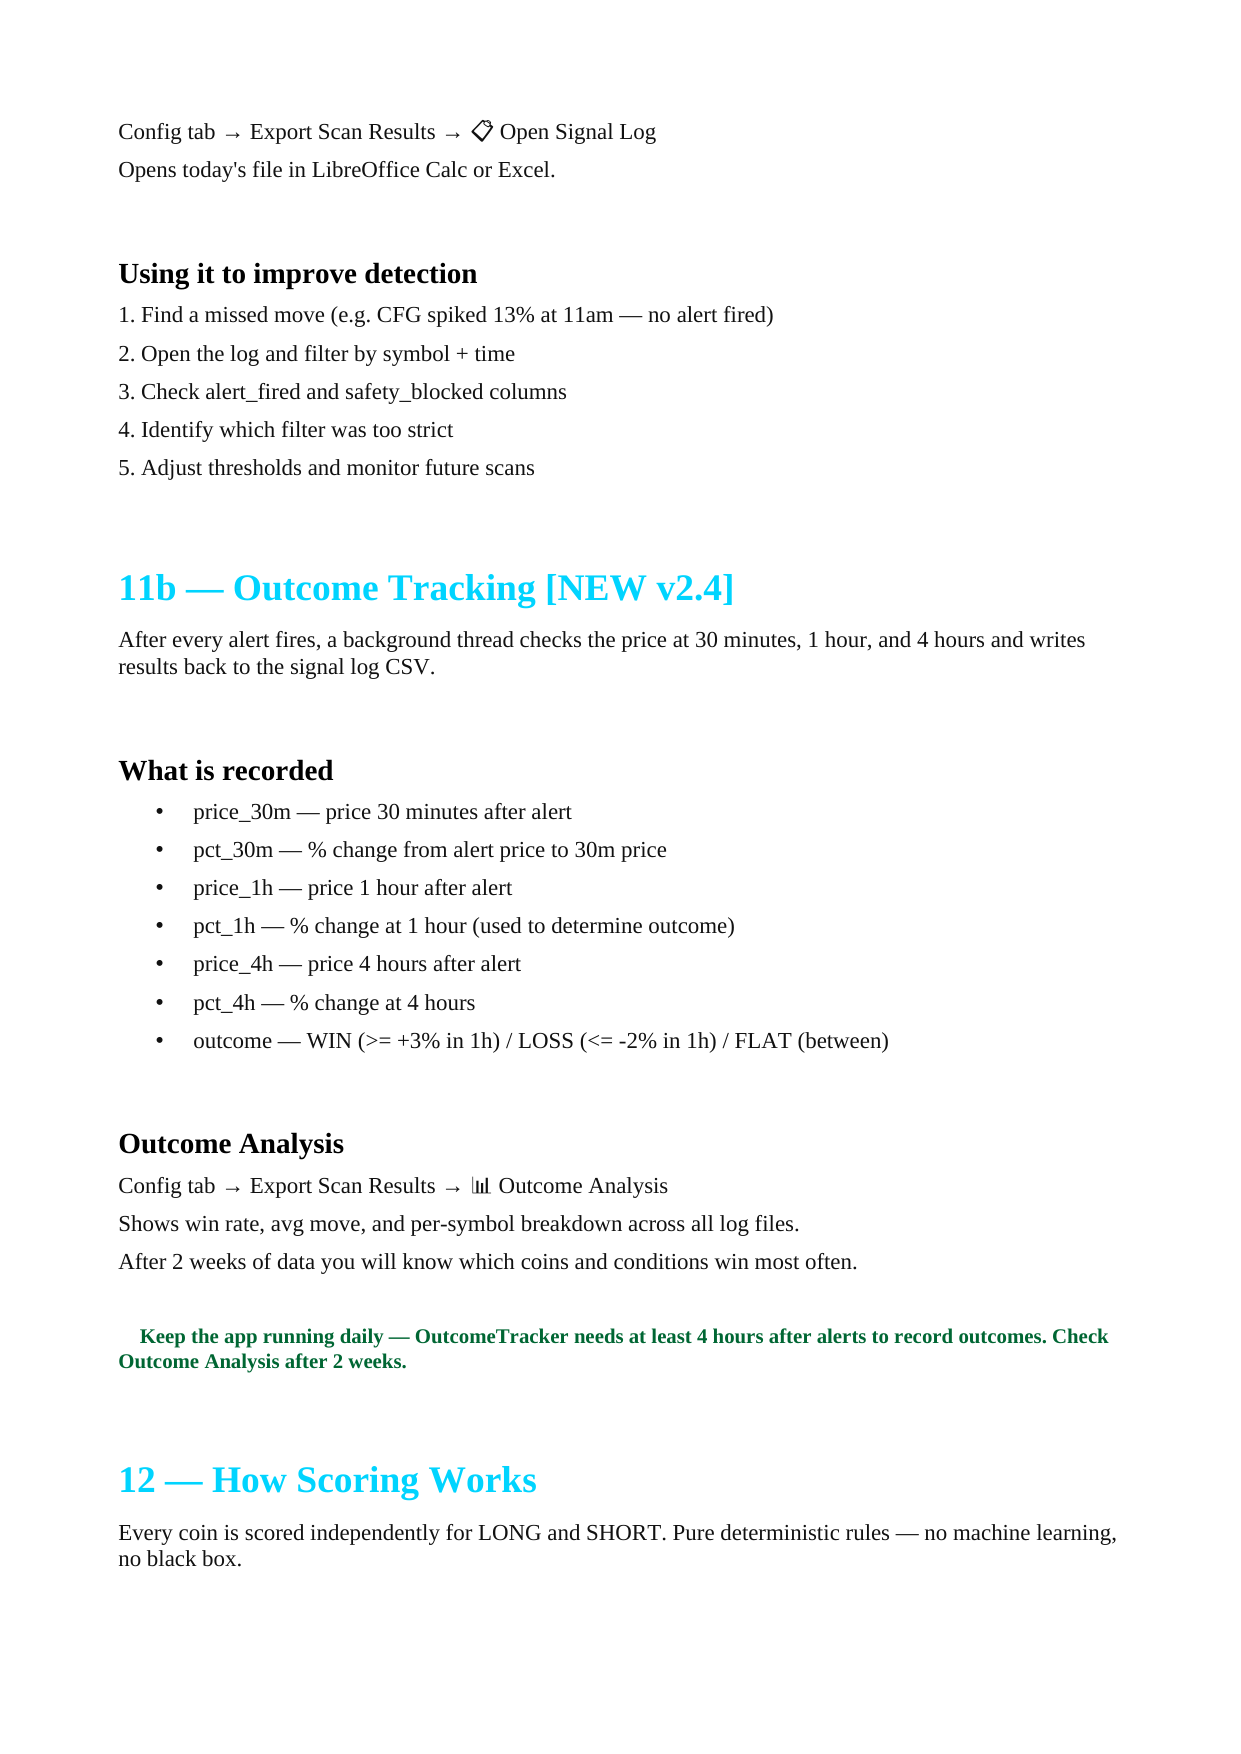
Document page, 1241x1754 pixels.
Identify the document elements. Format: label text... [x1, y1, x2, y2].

text Config tab → Export Scan Results → 📊 Outcome Analysis [118, 1172, 1122, 1198]
subtitle 11b — Outcome Tracking [NEW v2.4] [118, 566, 1122, 609]
text 4. Identify which filter was too strict [118, 416, 1122, 442]
text Config tab → Export Scan Results → 📋 Open Signal Log [118, 118, 1122, 144]
list outcome — WIN (>= +3% in 1h) / LOSS (<= -2% in 1h) / FLAT (between) [156, 1027, 1122, 1053]
text Every coin is scored independently for LONG and SHORT. Pure deterministic rules — no machine learning, no black box. [118, 1519, 1122, 1571]
list price_30m — price 30 minutes after alert [156, 798, 1122, 824]
subtitle 12 — How Scoring Works [118, 1458, 1122, 1501]
list price_4h — price 4 hours after alert [156, 951, 1122, 977]
list price_1h — price 1 hour after alert [156, 874, 1122, 901]
list pct_1h — % change at 1 hour (used to determine outcome) [156, 912, 1122, 939]
list pct_30m — % change from alert price to 30m price [156, 836, 1122, 862]
text Opens today's file in LibreOffice Calc or Excel. [118, 156, 1122, 183]
text 3. Check alert_fired and safety_blocked columns [118, 378, 1122, 404]
text 2. Open the log and filter by symbol + time [118, 339, 1122, 366]
text 💡 Keep the app running daily — OutcomeTracker needs at least 4 hours after alerts to record outcomes. Check Outcome Analysis after 2 weeks. [118, 1324, 1122, 1373]
subtitle Using it to improve detection [118, 256, 1122, 290]
text 1. Find a missed move (e.g. CFG spiked 13% at 11am — no alert fired) [118, 301, 1122, 328]
list pct_4h — % change at 4 hours [156, 989, 1122, 1015]
text After every alert fires, a background thread checks the price at 30 minutes, 1 hour, and 4 hours and writes results back to the signal log CSV. [118, 626, 1122, 679]
text After 2 weeks of data you will know which coins and conditions win most often. [118, 1248, 1122, 1274]
subtitle What is recorded [118, 753, 1122, 786]
subtitle Outcome Analysis [118, 1127, 1122, 1160]
text Shows win rate, avg move, and per-symbol breakdown across all log files. [118, 1210, 1122, 1236]
text 5. Adjust thresholds and monitor future scans [118, 454, 1122, 480]
